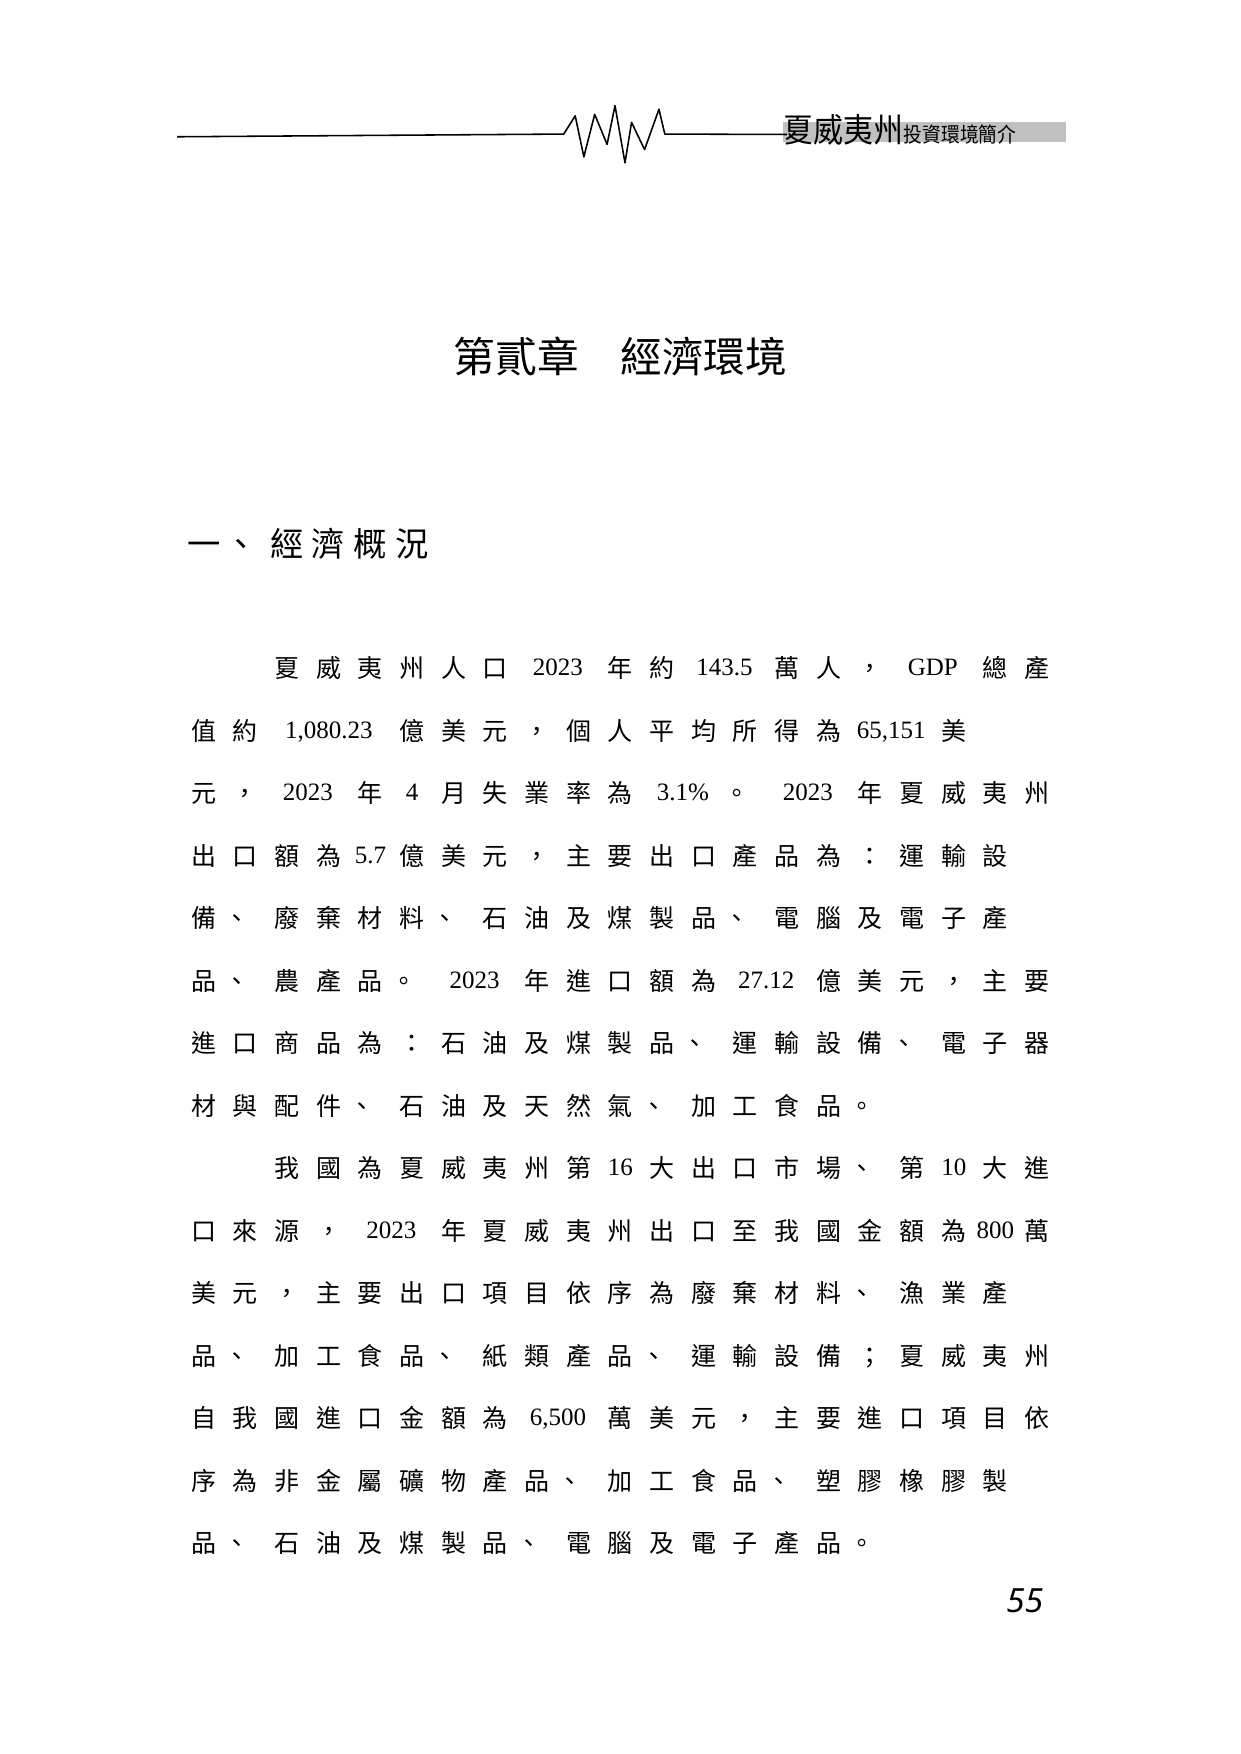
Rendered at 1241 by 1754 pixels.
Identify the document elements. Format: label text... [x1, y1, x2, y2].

text 一、經濟概況 [183, 500, 1058, 563]
text 夏威夷州人口2023年約143.5萬人，GDP總產值約1,080.23億美元，個人平均所得為65,151美元，2023年4月失業率為3.1%。2023年夏威夷州出口額為5.7億美元，主要出口產品為：運輸設備、廢棄材料、石油及煤製品、電腦及電子產品、農產品。2023年進口額為27.12億美元，主要進口商品為：石油及煤製品、運輸設備、電子器材與配件、石油及天然氣、加工食品。 [183, 625, 1058, 1125]
text 第貳章 經濟環境 [183, 313, 1058, 375]
text 我國為夏威夷州第16大出口市場、第10大進口來源，2023年夏威夷州出口至我國金額為800萬美元，主要出口項目依序為廢棄材料、漁業產品、加工食品、紙類產品、運輸設備；夏威夷州自我國進口金額為6,500萬美元，主要進口項目依序為非金屬礦物產品、加工食品、塑膠橡膠製品、石油及煤製品、電腦及電子產品。 [183, 1125, 1058, 1563]
